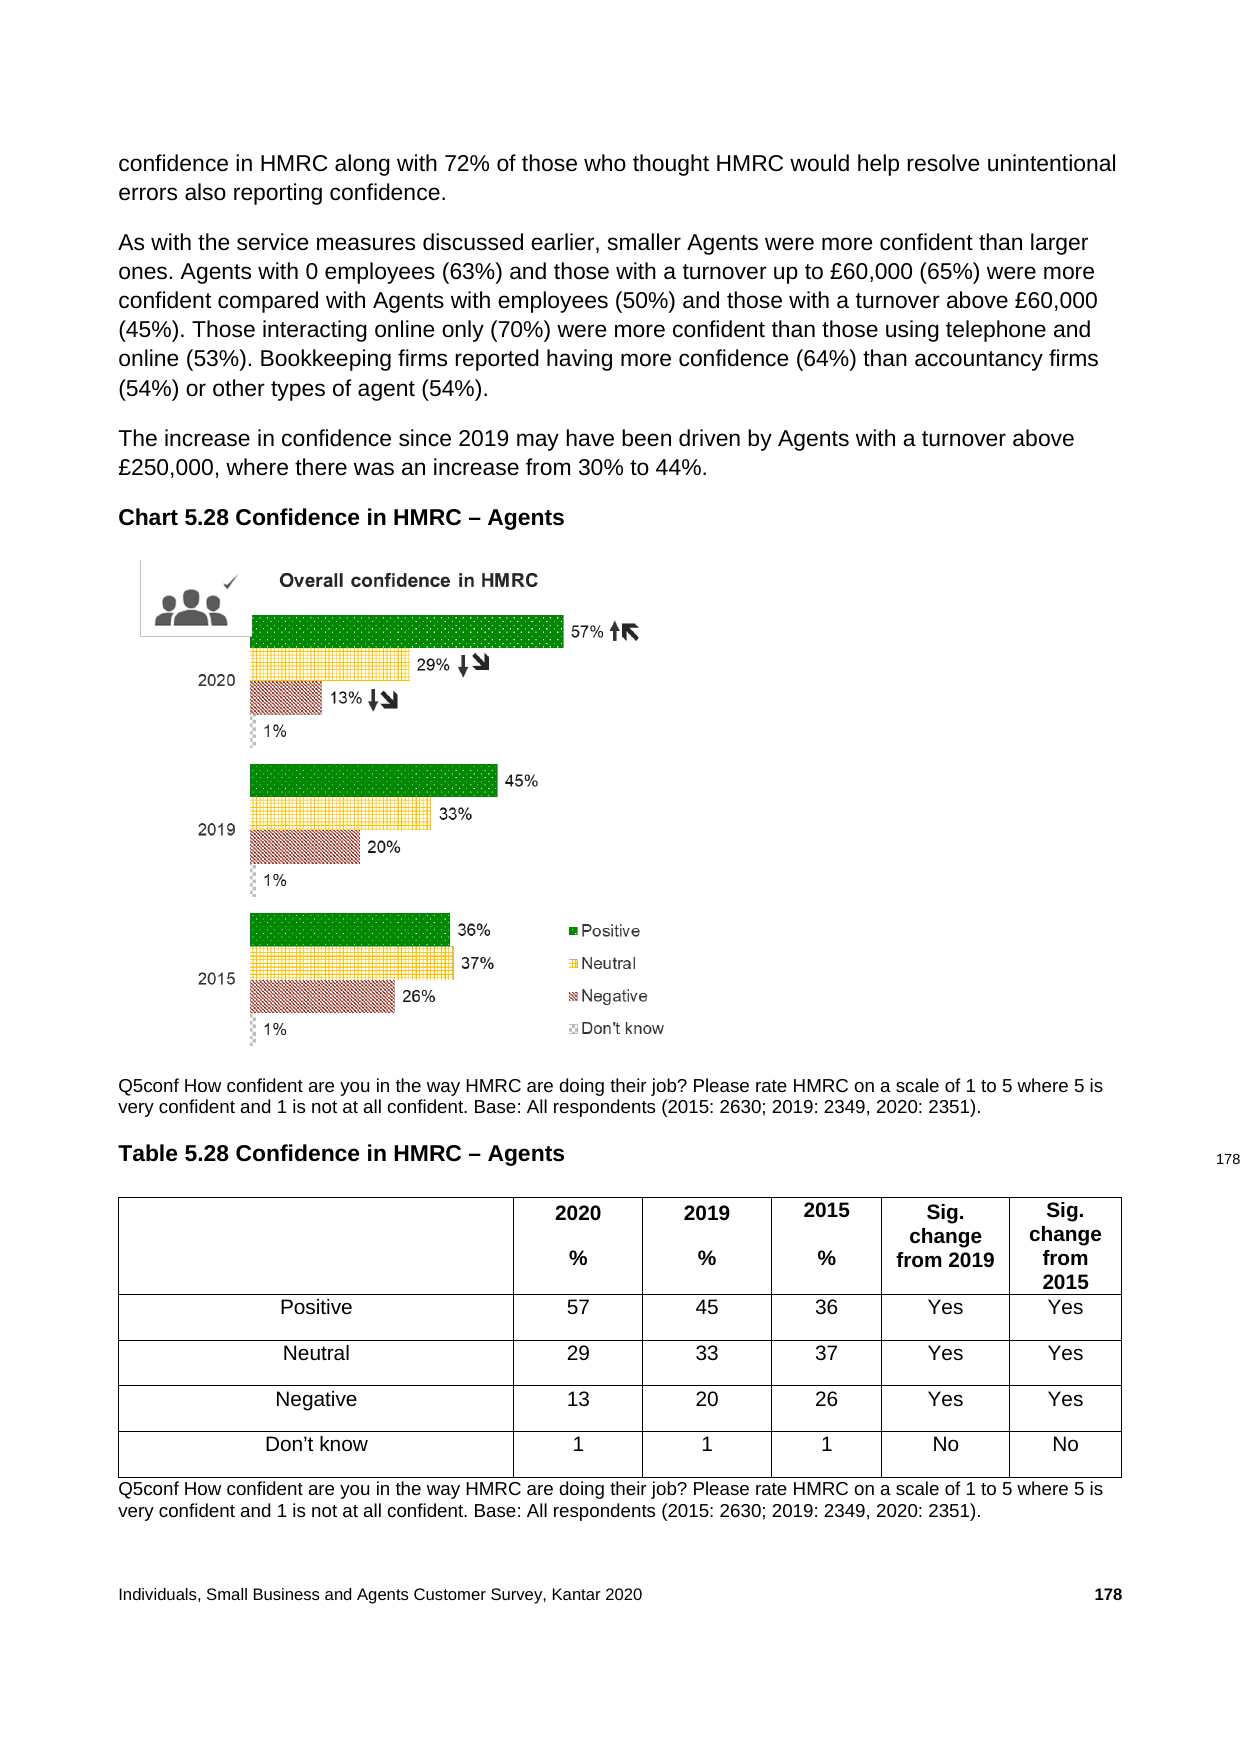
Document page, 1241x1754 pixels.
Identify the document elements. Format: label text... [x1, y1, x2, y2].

table_cell 45 [643, 1295, 771, 1339]
table_header Sig. change from 2015 [1010, 1198, 1121, 1294]
table_cell Neutral [119, 1341, 513, 1385]
table_cell Yes [1010, 1295, 1121, 1339]
table_cell Yes [1010, 1386, 1121, 1431]
table_cell Yes [882, 1295, 1009, 1339]
text Table 5.28 Confidence in HMRC – Agents [118, 1138, 1122, 1168]
text Chart 5.28 Confidence in HMRC – Agents [118, 502, 1122, 531]
table_header 2020 % [514, 1198, 642, 1294]
table_cell 1 [514, 1432, 642, 1477]
table_cell 1 [772, 1432, 881, 1477]
table_cell 26 [772, 1386, 881, 1431]
table_header [119, 1198, 513, 1294]
table_cell Positive [119, 1295, 513, 1339]
table_cell 57 [514, 1295, 642, 1339]
table_header Sig. change from 2019 [882, 1198, 1009, 1294]
table_cell 13 [514, 1386, 642, 1431]
table_header 2019 % [643, 1198, 771, 1294]
table_cell Negative [119, 1386, 513, 1431]
table_cell Don’t know [119, 1432, 513, 1477]
table_cell 37 [772, 1341, 881, 1385]
table_header 2015 % [772, 1198, 881, 1294]
table_cell 1 [643, 1432, 771, 1477]
text The increase in confidence since 2019 may have been driven by Agents with a turnover above £250,000, where there was an increase from 30% to 44%. [118, 423, 1122, 481]
text As with the service measures discussed earlier, smaller Agents were more confident than larger ones. Agents with 0 employees (63%) and those with a turnover up to £60,000 (65%) were more confident compared with Agents with employees (50%) and those with a turnover above £60,000 (45%). Those interacting online only (70%) were more confident than those using telephone and online (53%). Bookkeeping firms reported having more confidence (64%) than accountancy firms (54%) or other types of agent (54%). [118, 227, 1122, 402]
table_cell 29 [514, 1341, 642, 1385]
table_cell No [1010, 1432, 1121, 1477]
list Q5conf How confident are you in the way HMRC are doing their job? Please rate HMRC on a scale of 1 to 5 where 5 is very confident and 1 is not at all confident. Base: All respondents (2015: 2630; 2019: 2349, 2020: 2351). [118, 1074, 1122, 1118]
table_cell Yes [882, 1341, 1009, 1385]
table_cell 20 [643, 1386, 771, 1431]
table_cell 36 [772, 1295, 881, 1339]
table_cell Yes [1010, 1341, 1121, 1385]
text confidence in HMRC along with 72% of those who thought HMRC would help resolve unintentional errors also reporting confidence. [118, 148, 1122, 206]
table_cell 33 [643, 1341, 771, 1385]
table_cell No [882, 1432, 1009, 1477]
table_cell Yes [882, 1386, 1009, 1431]
text Q5conf How confident are you in the way HMRC are doing their job? Please rate HMRC on a scale of 1 to 5 where 5 is very confident and 1 is not at all confident. Base: All respondents (2015: 2630; 2019: 2349, 2020: 2351). [118, 1478, 1122, 1521]
